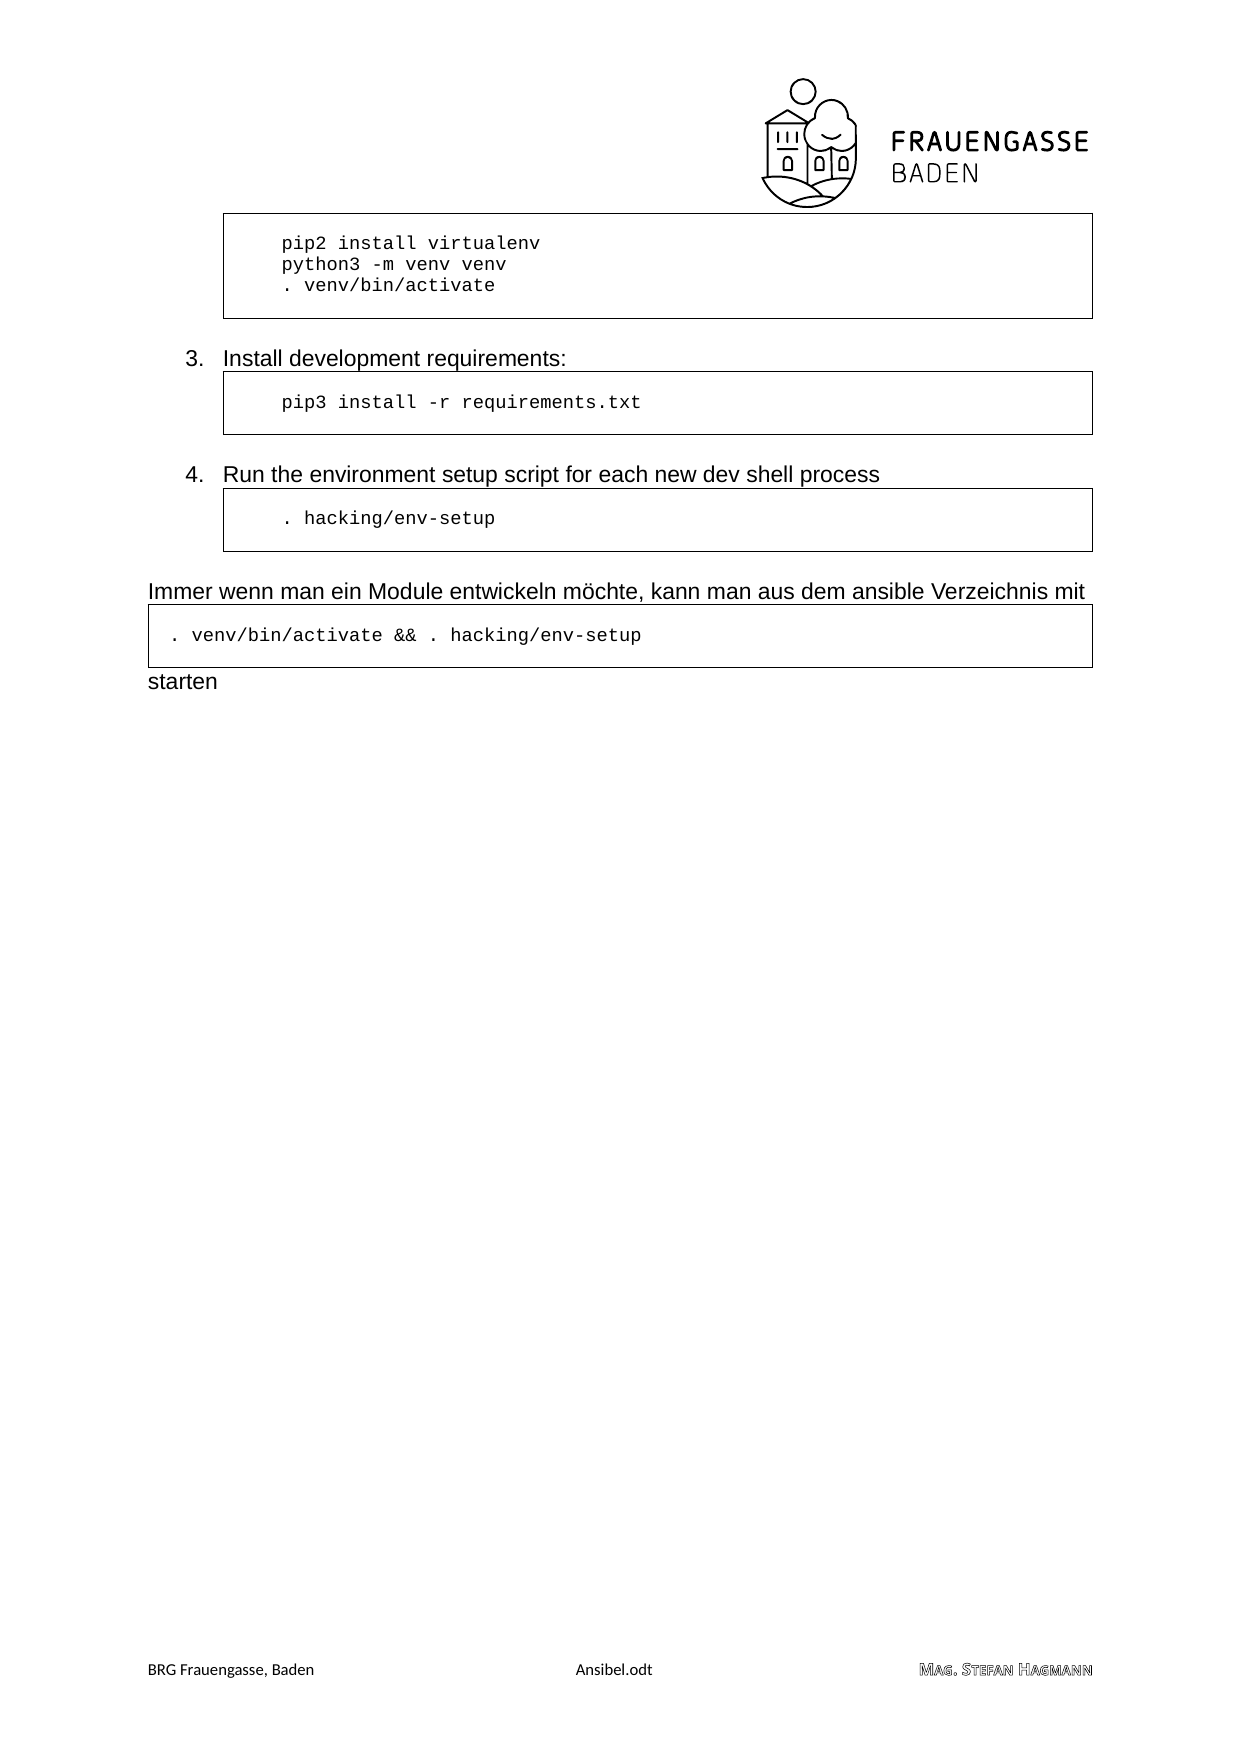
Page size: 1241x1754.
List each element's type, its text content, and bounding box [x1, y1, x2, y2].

text . venv/bin/activate && . hacking/env-setup [149, 605, 1092, 667]
list pip2 install virtualenv python3 -m venv venv . venv/bin/activate [224, 214, 1092, 318]
list pip3 install -r requirements.txt [224, 372, 1092, 434]
text Immer wenn man ein Module entwickeln möchte, kann man aus dem ansible Verzeichnis mit [148, 578, 1092, 604]
list Run the environment setup script for each new dev shell process [185, 461, 1092, 488]
list . hacking/env-setup [224, 489, 1092, 551]
list Install development requirements: [185, 345, 1092, 371]
text starten [148, 668, 1092, 694]
